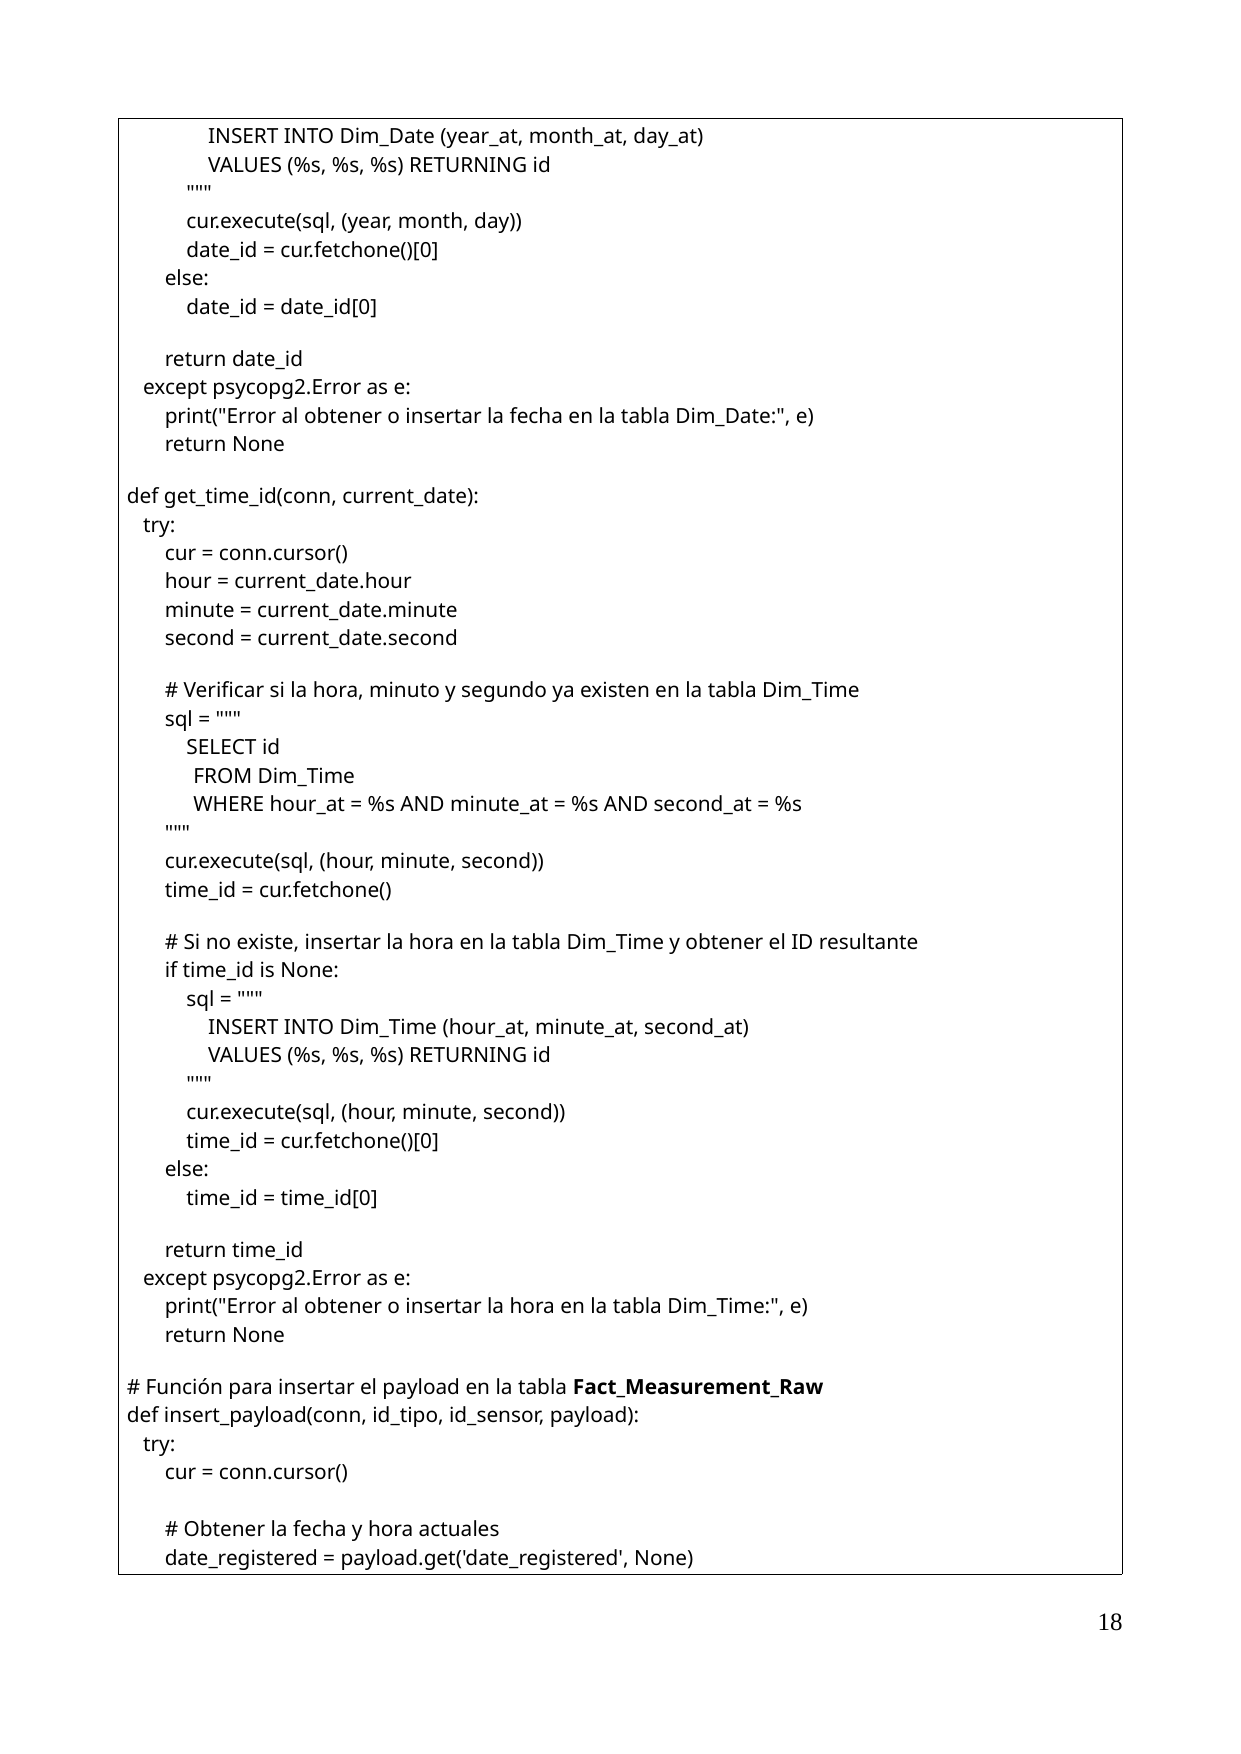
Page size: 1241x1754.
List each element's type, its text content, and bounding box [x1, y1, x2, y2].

text cur.execute(sql, (year, month, day)) [119, 203, 1122, 232]
text return time_id [119, 1232, 1122, 1260]
text INSERT INTO Dim_Date (year_at, month_at, day_at) [119, 119, 1122, 147]
text date_registered = payload.get('date_registered', None) [119, 1540, 1122, 1574]
text INSERT INTO Dim_Time (hour_at, minute_at, second_at) [119, 1009, 1122, 1037]
text cur = conn.cursor() [119, 1454, 1122, 1486]
text if time_id is None: [119, 952, 1122, 981]
text print("Error al obtener o insertar la fecha en la tabla Dim_Date:", e) [119, 398, 1122, 426]
text VALUES (%s, %s, %s) RETURNING id [119, 147, 1122, 175]
text """ [119, 1066, 1122, 1094]
text second = current_date.second [119, 620, 1122, 652]
text date_id = date_id[0] [119, 289, 1122, 320]
text hour = current_date.hour [119, 563, 1122, 592]
text print("Error al obtener o insertar la hora en la tabla Dim_Time:", e) [119, 1288, 1122, 1317]
text def get_time_id(conn, current_date): [119, 478, 1122, 507]
text sql = """ [119, 701, 1122, 729]
text time_id = time_id[0] [119, 1179, 1122, 1211]
text return date_id [119, 341, 1122, 369]
text sql = """ [119, 981, 1122, 1009]
text time_id = cur.fetchone()[0] [119, 1123, 1122, 1151]
text # Obtener la fecha y hora actuales [119, 1511, 1122, 1540]
text return None [119, 1317, 1122, 1348]
text return None [119, 426, 1122, 458]
text # Si no existe, insertar la hora en la tabla Dim_Time y obtener el ID resultante [119, 924, 1122, 952]
text else: [119, 260, 1122, 289]
text # Verificar si la hora, minuto y segundo ya existen en la tabla Dim_Time [119, 672, 1122, 701]
text """ [119, 815, 1122, 843]
text SELECT id [119, 729, 1122, 758]
text VALUES (%s, %s, %s) RETURNING id [119, 1037, 1122, 1066]
text try: [119, 1426, 1122, 1454]
text except psycopg2.Error as e: [119, 1260, 1122, 1288]
text WHERE hour_at = %s AND minute_at = %s AND second_at = %s [119, 786, 1122, 815]
text cur.execute(sql, (hour, minute, second)) [119, 843, 1122, 872]
text try: [119, 507, 1122, 535]
text # Función para insertar el payload en la tabla Fact_Measurement_Raw [119, 1369, 1122, 1397]
text FROM Dim_Time [119, 758, 1122, 786]
text cur = conn.cursor() [119, 535, 1122, 563]
text date_id = cur.fetchone()[0] [119, 232, 1122, 260]
text cur.execute(sql, (hour, minute, second)) [119, 1094, 1122, 1123]
text minute = current_date.minute [119, 592, 1122, 620]
text time_id = cur.fetchone() [119, 872, 1122, 903]
text else: [119, 1151, 1122, 1179]
text def insert_payload(conn, id_tipo, id_sensor, payload): [119, 1397, 1122, 1426]
text """ [119, 175, 1122, 203]
text except psycopg2.Error as e: [119, 369, 1122, 398]
